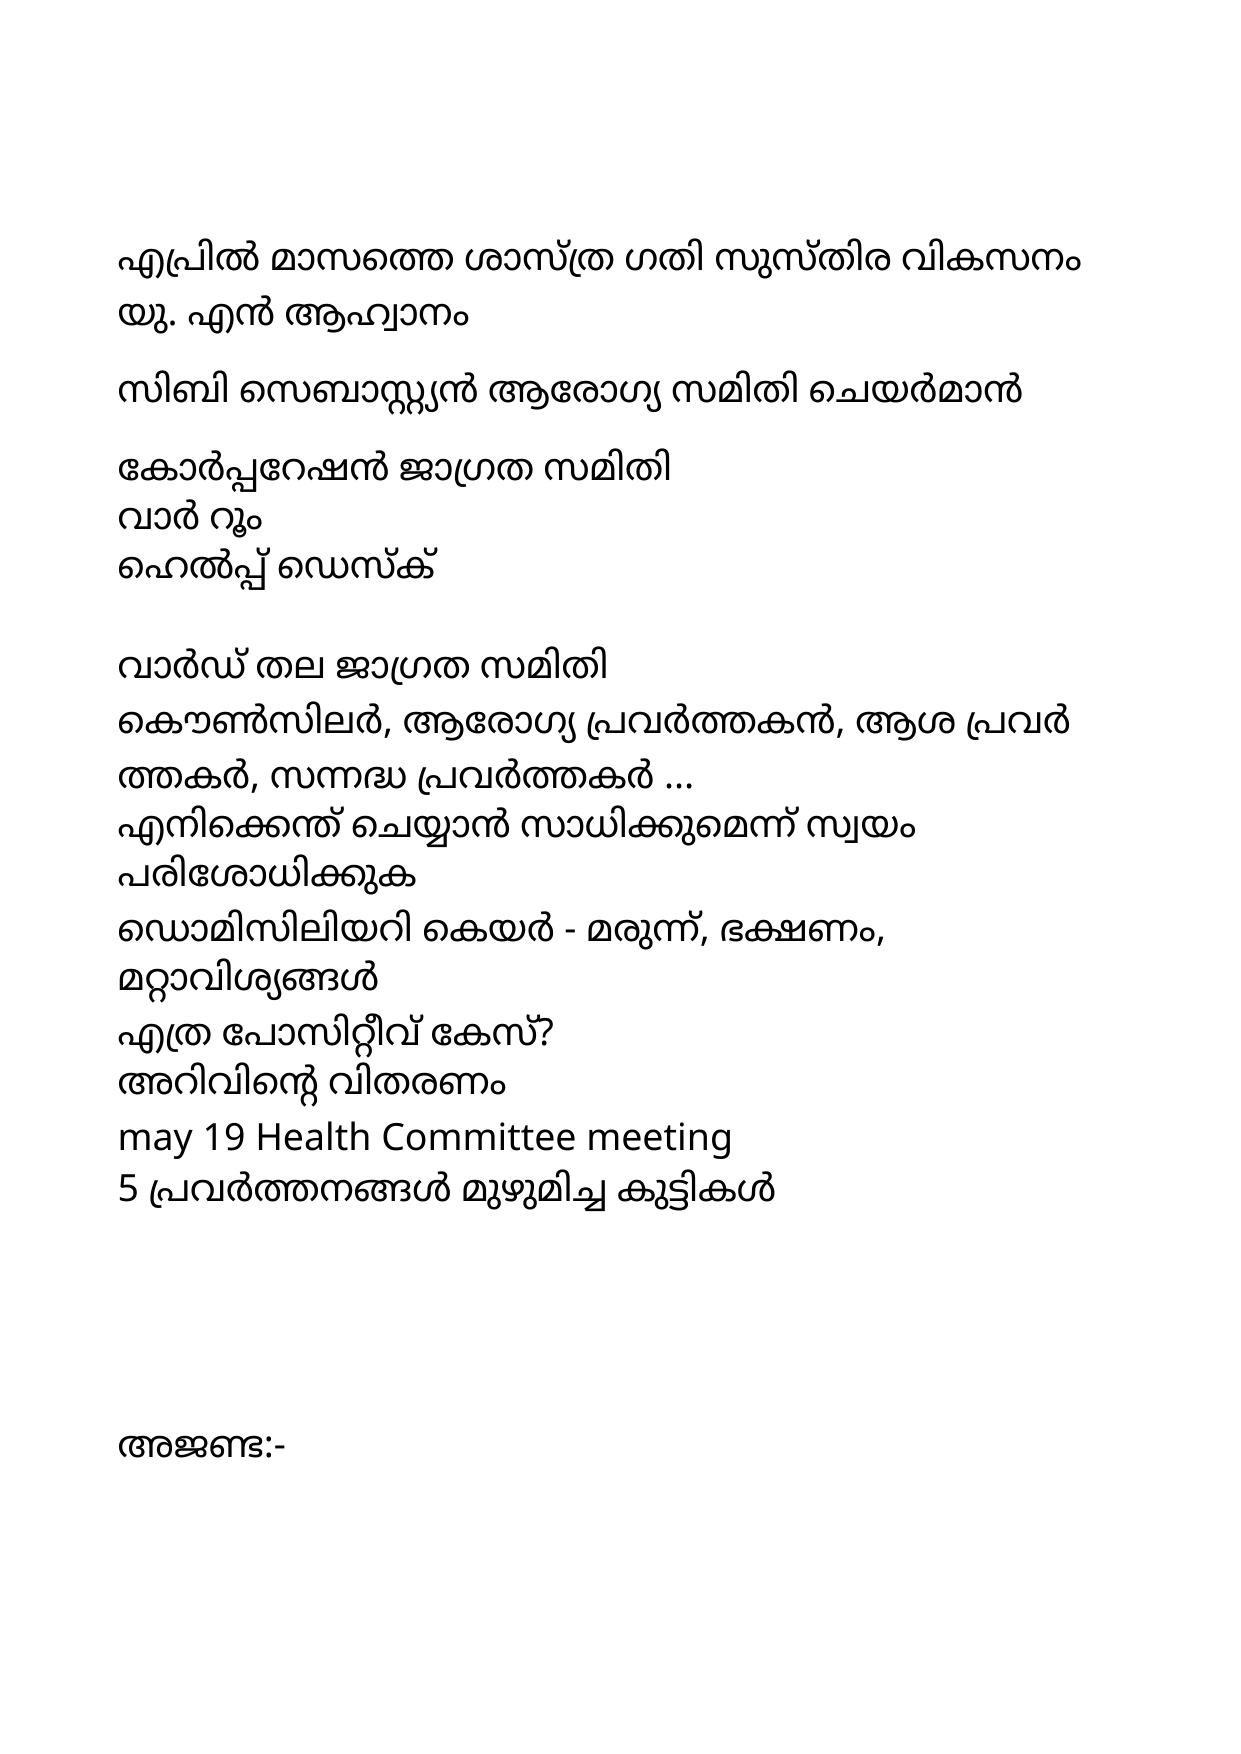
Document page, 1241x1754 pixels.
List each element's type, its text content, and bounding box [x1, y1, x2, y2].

text കൌണ്‍സിലര്‍, ആരോഗ്യ പ്രവര്‍ത്തകന്‍, ആശ പ്രവര്‍ത്തകര്‍, സന്നദ്ധ പ്രവര്‍ത്തകര്‍ … [117, 693, 1115, 804]
text ഡൊമിസിലിയറി കെയര്‍ - മരുന്ന്, ഭക്ഷണം, മറ്റാവിശ്യങ്ങള്‍ [117, 902, 1115, 1006]
text എത്ര പോസിറ്റീവ് കേസ്? [117, 1006, 1115, 1061]
text കോര്‍പ്പറേഷന്‍ ജാഗ്രത സമിതി [117, 447, 1115, 496]
text അറിവിന്റെ വിതരണം [117, 1061, 1115, 1110]
text 5 പ്രവര്‍ത്തനങ്ങള്‍ മുഴുമിച്ച കുട്ടികള്‍ [117, 1161, 1115, 1216]
text ഹെല്‍പ്പ് ഡെസ്ക് [117, 544, 1115, 593]
text സിബി സെബാസ്റ്റ്യന്‍ ആരോഗ്യ സമിതി ചെയര്‍മാന്‍ [117, 369, 1115, 418]
text എനിക്കെന്ത് ചെയ്യാന്‍ സാധിക്കുമെന്ന് സ്വയം പരിശോധിക്കുക [117, 804, 1115, 902]
text വാര്‍ഡ് തല ജാഗ്രത സമിതി [117, 644, 1115, 693]
text യു. എന്‍ ആഹ്വാനം [117, 285, 1115, 340]
text ‍ [117, 593, 1115, 644]
text may 19 Health Committee meeting [117, 1110, 1115, 1161]
text അജണ്ട:- [117, 1417, 1115, 1473]
text വാര്‍ റൂം [117, 496, 1115, 544]
text എപ്രില്‍ മാസത്തെ ശാസ്ത്ര ഗതി സുസ്തിര വികസനം [117, 236, 1115, 285]
